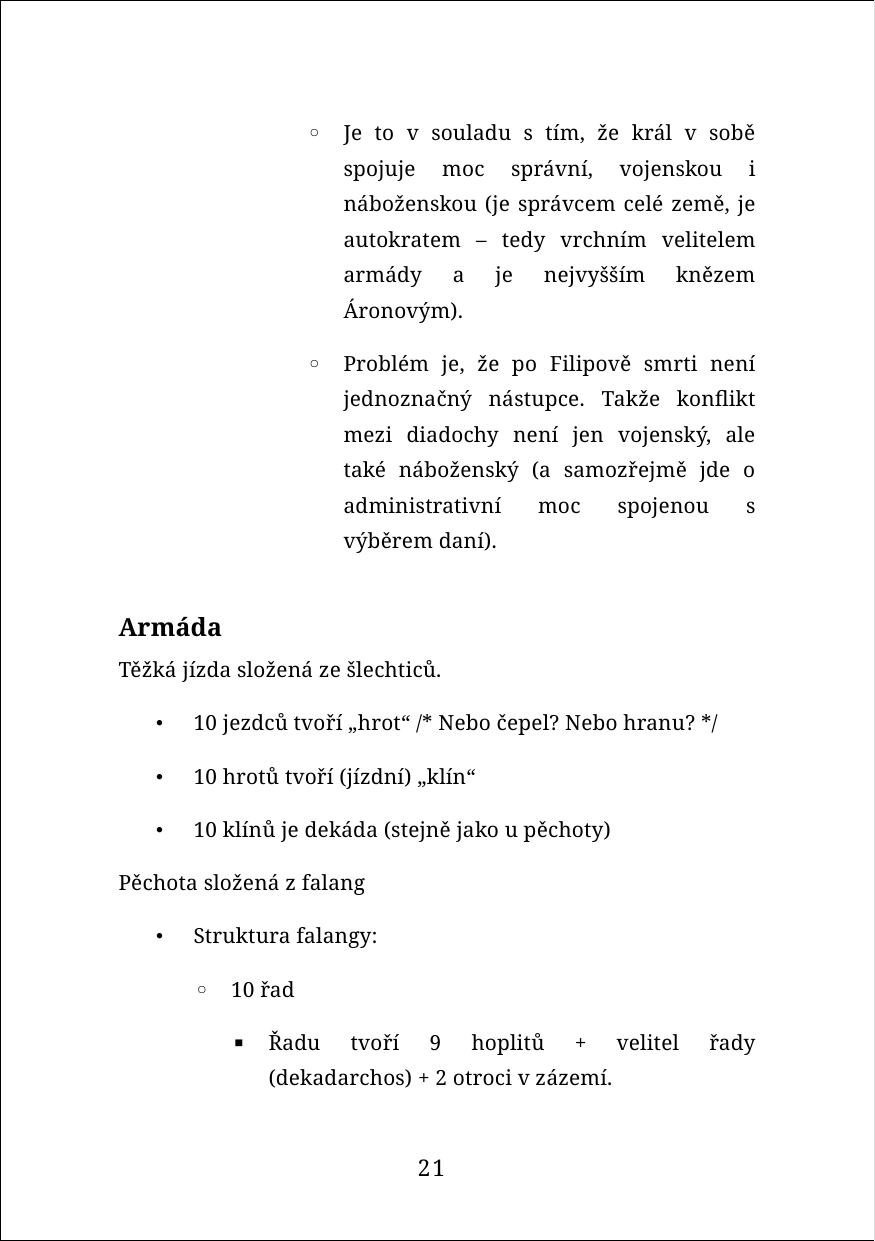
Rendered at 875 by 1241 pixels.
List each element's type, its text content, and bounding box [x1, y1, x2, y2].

list 10 hrotů tvoří (jízdní) „klín“ [156, 762, 756, 790]
list Struktura falangy: [156, 921, 756, 950]
list Řadu tvoří 9 hoplitů + velitel řady (dekadarchos) + 2 otroci v zázemí. [231, 1028, 756, 1092]
list Problém je, že po Filipově smrti není jednoznačný nástupce. Takže konflikt mezi diadochy není jen vojenský, ale také náboženský (a samozřejmě jde o administrativní moc spojenou s výběrem daní). [306, 349, 756, 555]
list 10 klínů je dekáda (stejně jako u pěchoty) [156, 815, 756, 843]
text Těžká jízda složená ze šlechticů. [118, 655, 756, 684]
list 10 jezdců tvoří „hrot“ /* Nebo čepel? Nebo hranu? */ [156, 708, 756, 737]
list Je to v souladu s tím, že král v sobě spojuje moc správní, vojenskou i náboženskou (je správcem celé země, je autokratem – tedy vrchním velitelem armády a je nejvyšším knězem Áronovým). [306, 118, 756, 324]
text Pěchota složená z falang [118, 868, 756, 897]
list 10 řad [193, 975, 756, 1003]
subtitle Armáda [118, 609, 756, 643]
